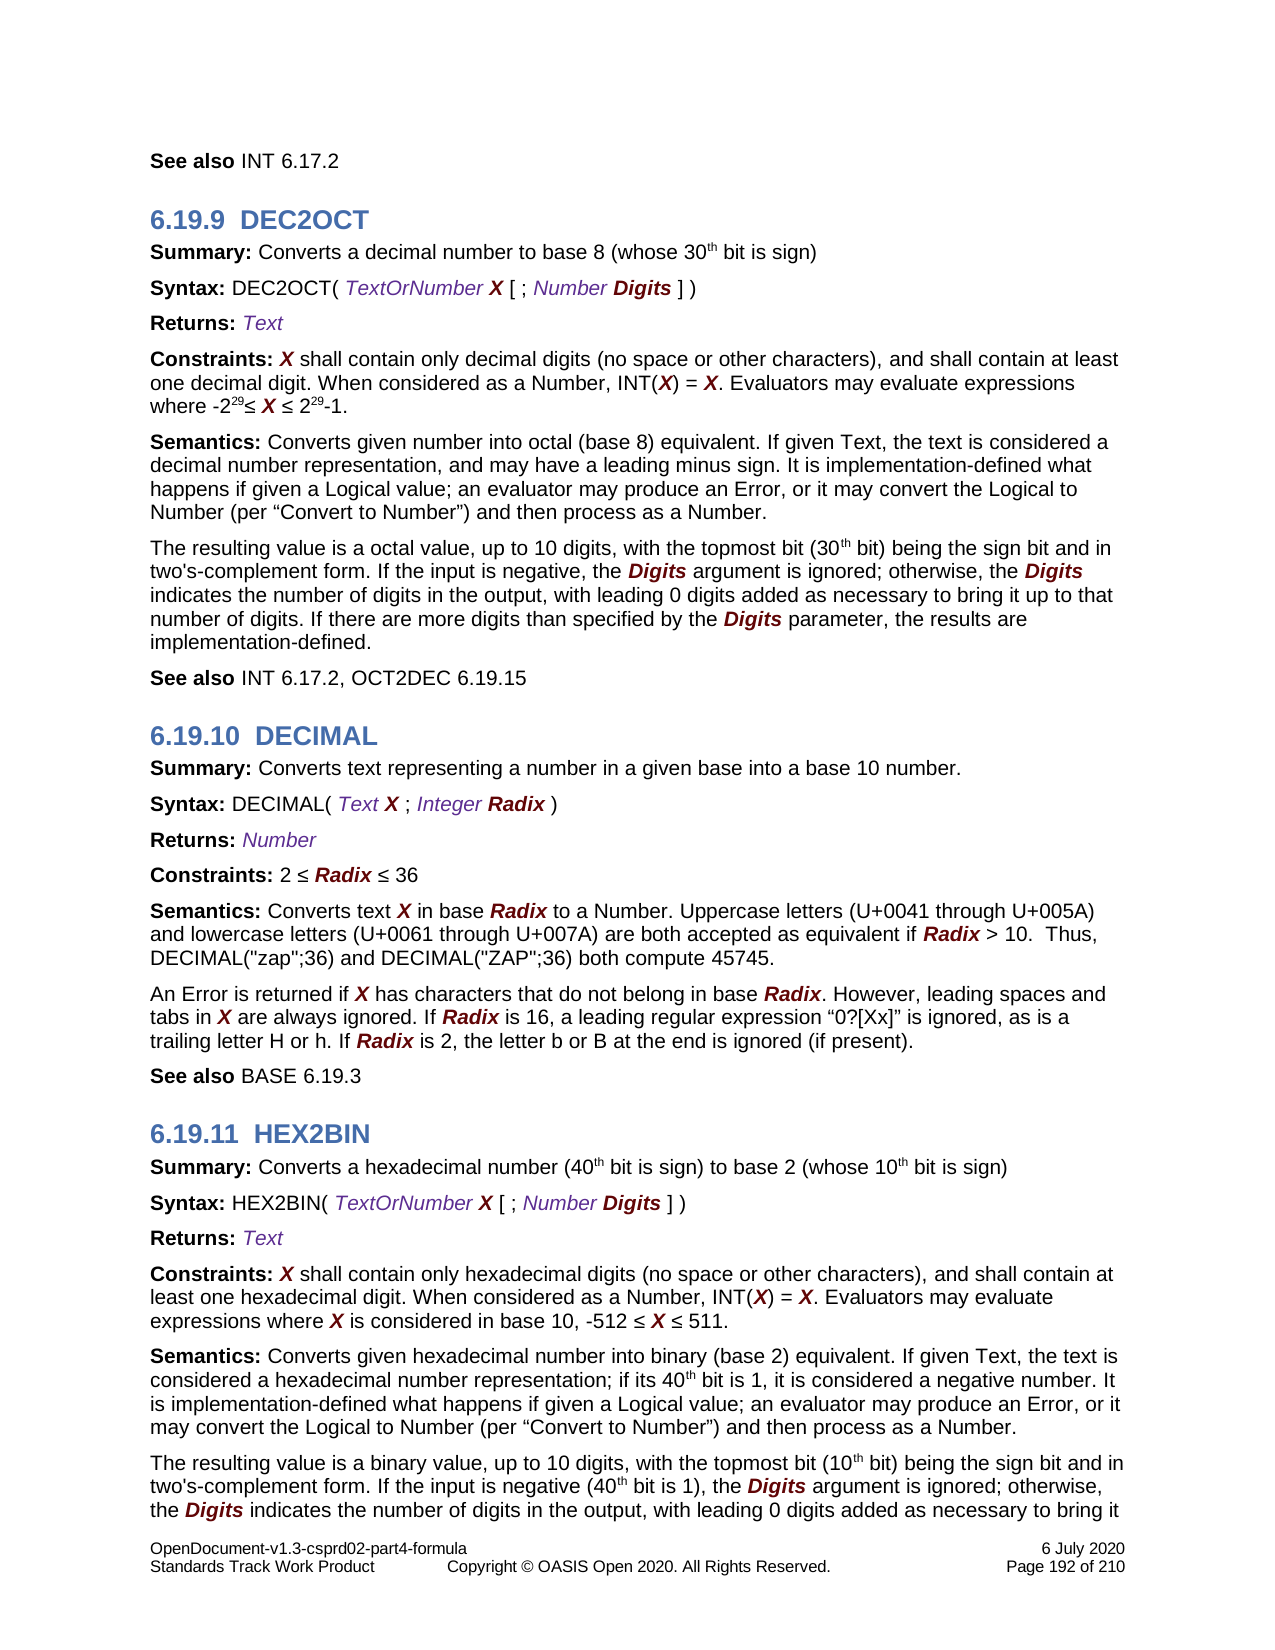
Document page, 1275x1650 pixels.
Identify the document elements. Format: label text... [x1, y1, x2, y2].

text Syntax: DEC2OCT( TextOrNumber X [ ; Number Digits ] ) [150, 276, 1125, 300]
text See also BASE 6.19.3 [150, 1065, 1125, 1088]
text Summary: Converts a decimal number to base 8 (whose 30th bit is sign) [150, 241, 1125, 264]
text Semantics: Converts text X in base Radix to a Number. Uppercase letters (U+0041 through U+005A) and lowercase letters (U+0061 through U+007A) are both accepted as equivalent if Radix > 10. Thus, DECIMAL("zap";36) and DECIMAL("ZAP";36) both compute 45745. [150, 899, 1125, 970]
subtitle DECIMAL [150, 721, 1125, 751]
text The resulting value is a binary value, up to 10 digits, with the topmost bit (10th bit) being the sign bit and in two's-complement form. If the input is negative (40th bit is 1), the Digits argument is ignored; otherwise, the Digits indicates the number of digits in the output, with leading 0 digits added as necessary to bring it [150, 1451, 1125, 1522]
text The resulting value is a octal value, up to 10 digits, with the topmost bit (30th bit) being the sign bit and in two's-complement form. If the input is negative, the Digits argument is ignored; otherwise, the Digits indicates the number of digits in the output, with leading 0 digits added as necessary to bring it up to that number of digits. If there are more digits than specified by the Digits parameter, the results are implementation-defined. [150, 536, 1125, 654]
text Syntax: DECIMAL( Text X ; Integer Radix ) [150, 792, 1125, 816]
text Syntax: HEX2BIN( TextOrNumber X [ ; Number Digits ] ) [150, 1191, 1125, 1214]
text Summary: Converts text representing a number in a given base into a base 10 number. [150, 757, 1125, 780]
text Summary: Converts a hexadecimal number (40th bit is sign) to base 2 (whose 10th bit is sign) [150, 1155, 1125, 1179]
text Semantics: Converts given number into octal (base 8) equivalent. If given Text, the text is considered a decimal number representation, and may have a leading minus sign. It is implementation-defined what happens if given a Logical value; an evaluator may produce an Error, or it may convert the Logical to Number (per “Convert to Number”) and then process as a Number. [150, 430, 1125, 524]
text Returns: Number [150, 828, 1125, 852]
text Returns: Text [150, 312, 1125, 335]
text See also INT 6.17.2, OCT2DEC 6.19.15 [150, 666, 1125, 690]
text Semantics: Converts given hexadecimal number into binary (base 2) equivalent. If given Text, the text is considered a hexadecimal number representation; if its 40th bit is 1, it is considered a negative number. It is implementation-defined what happens if given a Logical value; an evaluator may produce an Error, or it may convert the Logical to Number (per “Convert to Number”) and then process as a Number. [150, 1345, 1125, 1439]
subtitle DEC2OCT [150, 204, 1125, 234]
text Returns: Text [150, 1227, 1125, 1250]
subtitle HEX2BIN [150, 1119, 1125, 1149]
text See also INT 6.17.2 [150, 150, 1125, 173]
text Constraints: X shall contain only decimal digits (no space or other characters), and shall contain at least one decimal digit. When considered as a Number, INT(X) = X. Evaluators may evaluate expressions where -229≤ X ≤ 229-1. [150, 347, 1125, 418]
text An Error is returned if X has characters that do not belong in base Radix. However, leading spaces and tabs in X are always ignored. If Radix is 16, a leading regular expression “0?[Xx]” is ignored, as is a trailing letter H or h. If Radix is 2, the letter b or B at the end is ignored (if present). [150, 982, 1125, 1053]
text Constraints: X shall contain only hexadecimal digits (no space or other characters), and shall contain at least one hexadecimal digit. When considered as a Number, INT(X) = X. Evaluators may evaluate expressions where X is considered in base 10, -512 ≤ X ≤ 511. [150, 1262, 1125, 1333]
text Constraints: 2 ≤ Radix ≤ 36 [150, 864, 1125, 887]
